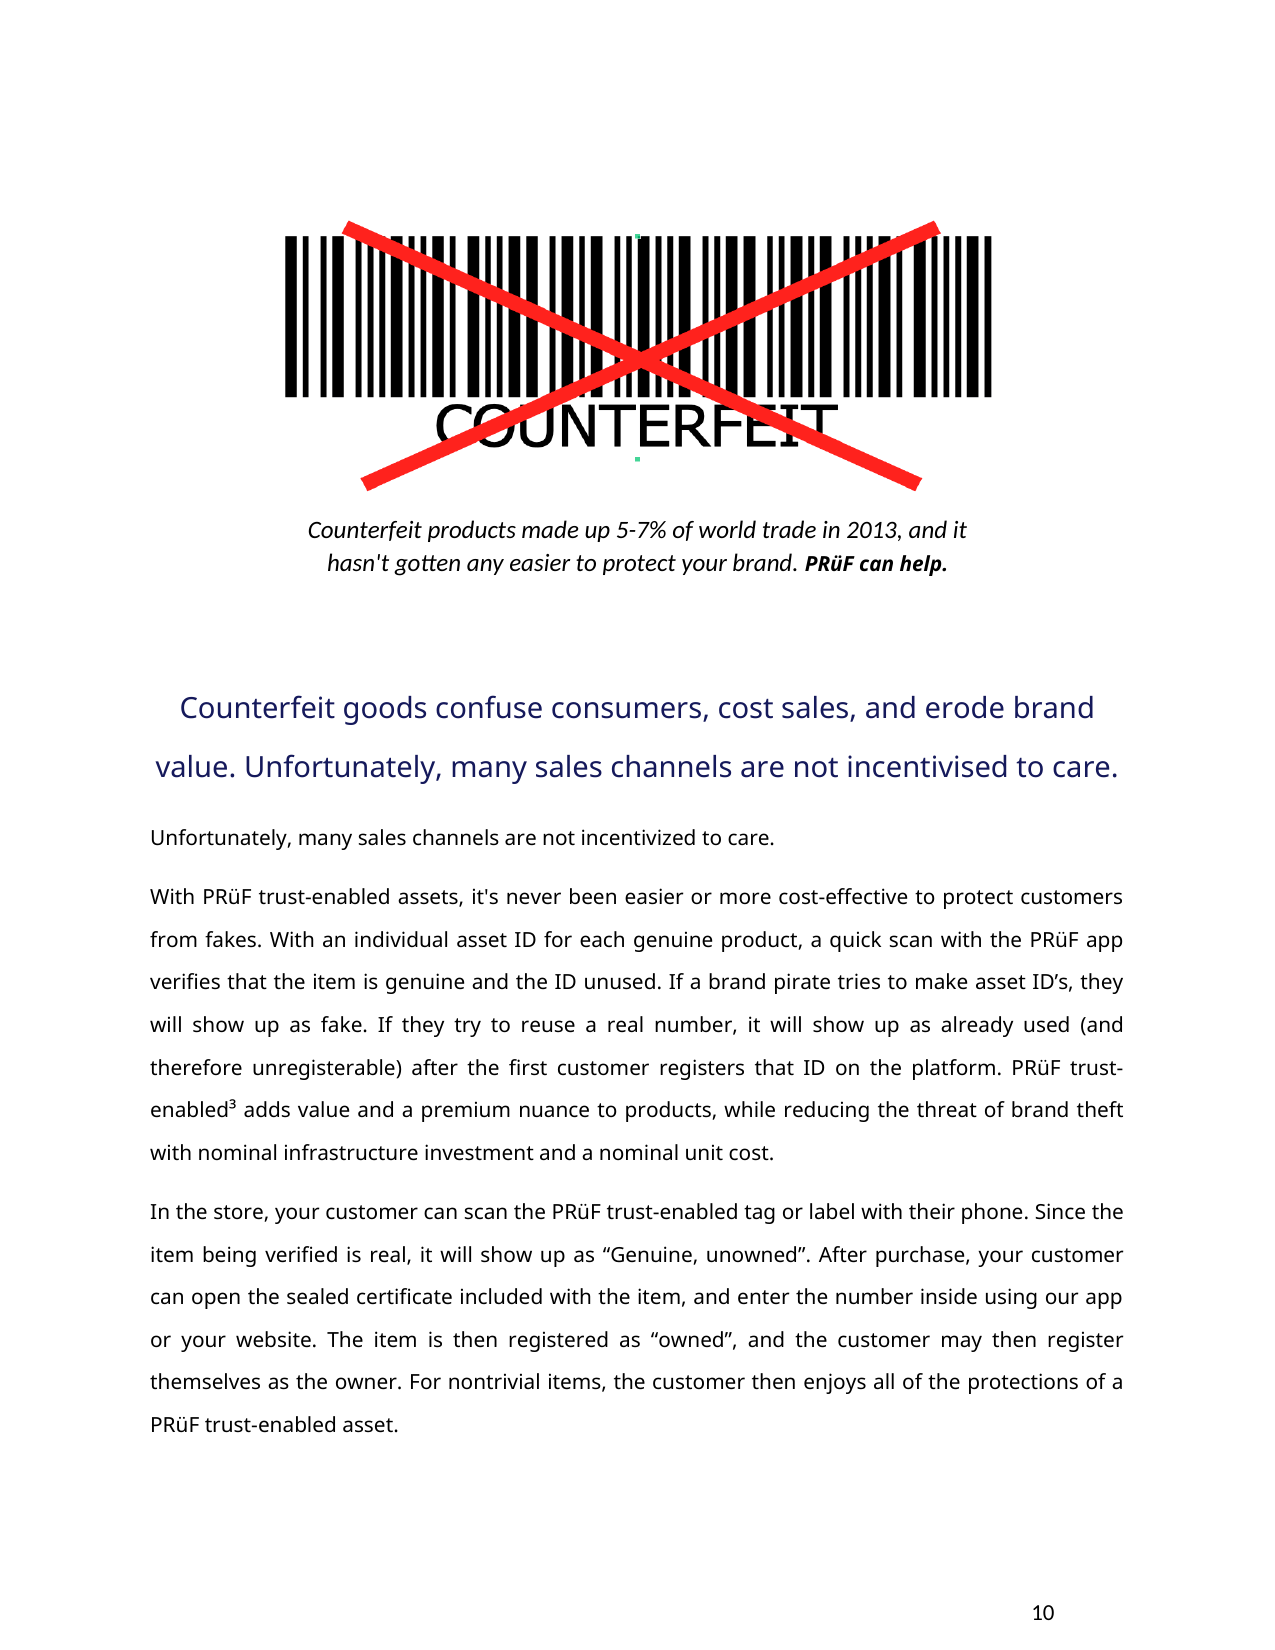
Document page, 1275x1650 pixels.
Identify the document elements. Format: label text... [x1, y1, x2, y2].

text Unfortunately, many sales channels are not incentivized to care. [150, 823, 1125, 851]
text Counterfeit goods confuse consumers, cost sales, and erode brand value. Unfortunately, many sales channels are not incentivised to care. [150, 687, 1125, 786]
text Counterfeit products made up 5-7% of world trade in 2013, and it hasn't gotten any easier to protect your brand. PRüF can help. [283, 506, 991, 577]
text In the store, your customer can scan the PRüF trust-enabled tag or label with their phone. Since the item being verified is real, it will show up as “Genuine, unowned”. After purchase, your customer can open the sealed certificate included with the item, and enter the number inside using our app or your website. The item is then registered as “owned”, and the customer may then register themselves as the owner. For nontrivial items, the customer then enjoys all of the protections of a PRüF trust-enabled asset. [150, 1197, 1125, 1438]
picture [283, 206, 992, 506]
text With PRüF trust-enabled assets, it's never been easier or more cost-effective to protect customers from fakes. With an individual asset ID for each genuine product, a quick scan with the PRüF app verifies that the item is genuine and the ID unused. If a brand pirate tries to make asset ID’s, they will show up as fake. If they try to reuse a real number, it will show up as already used (and therefore unregisterable) after the first customer registers that ID on the platform. PRüF trust-enabled³ adds value and a premium nuance to products, while reducing the threat of brand theft with nominal infrastructure investment and a nominal unit cost. [150, 882, 1125, 1166]
